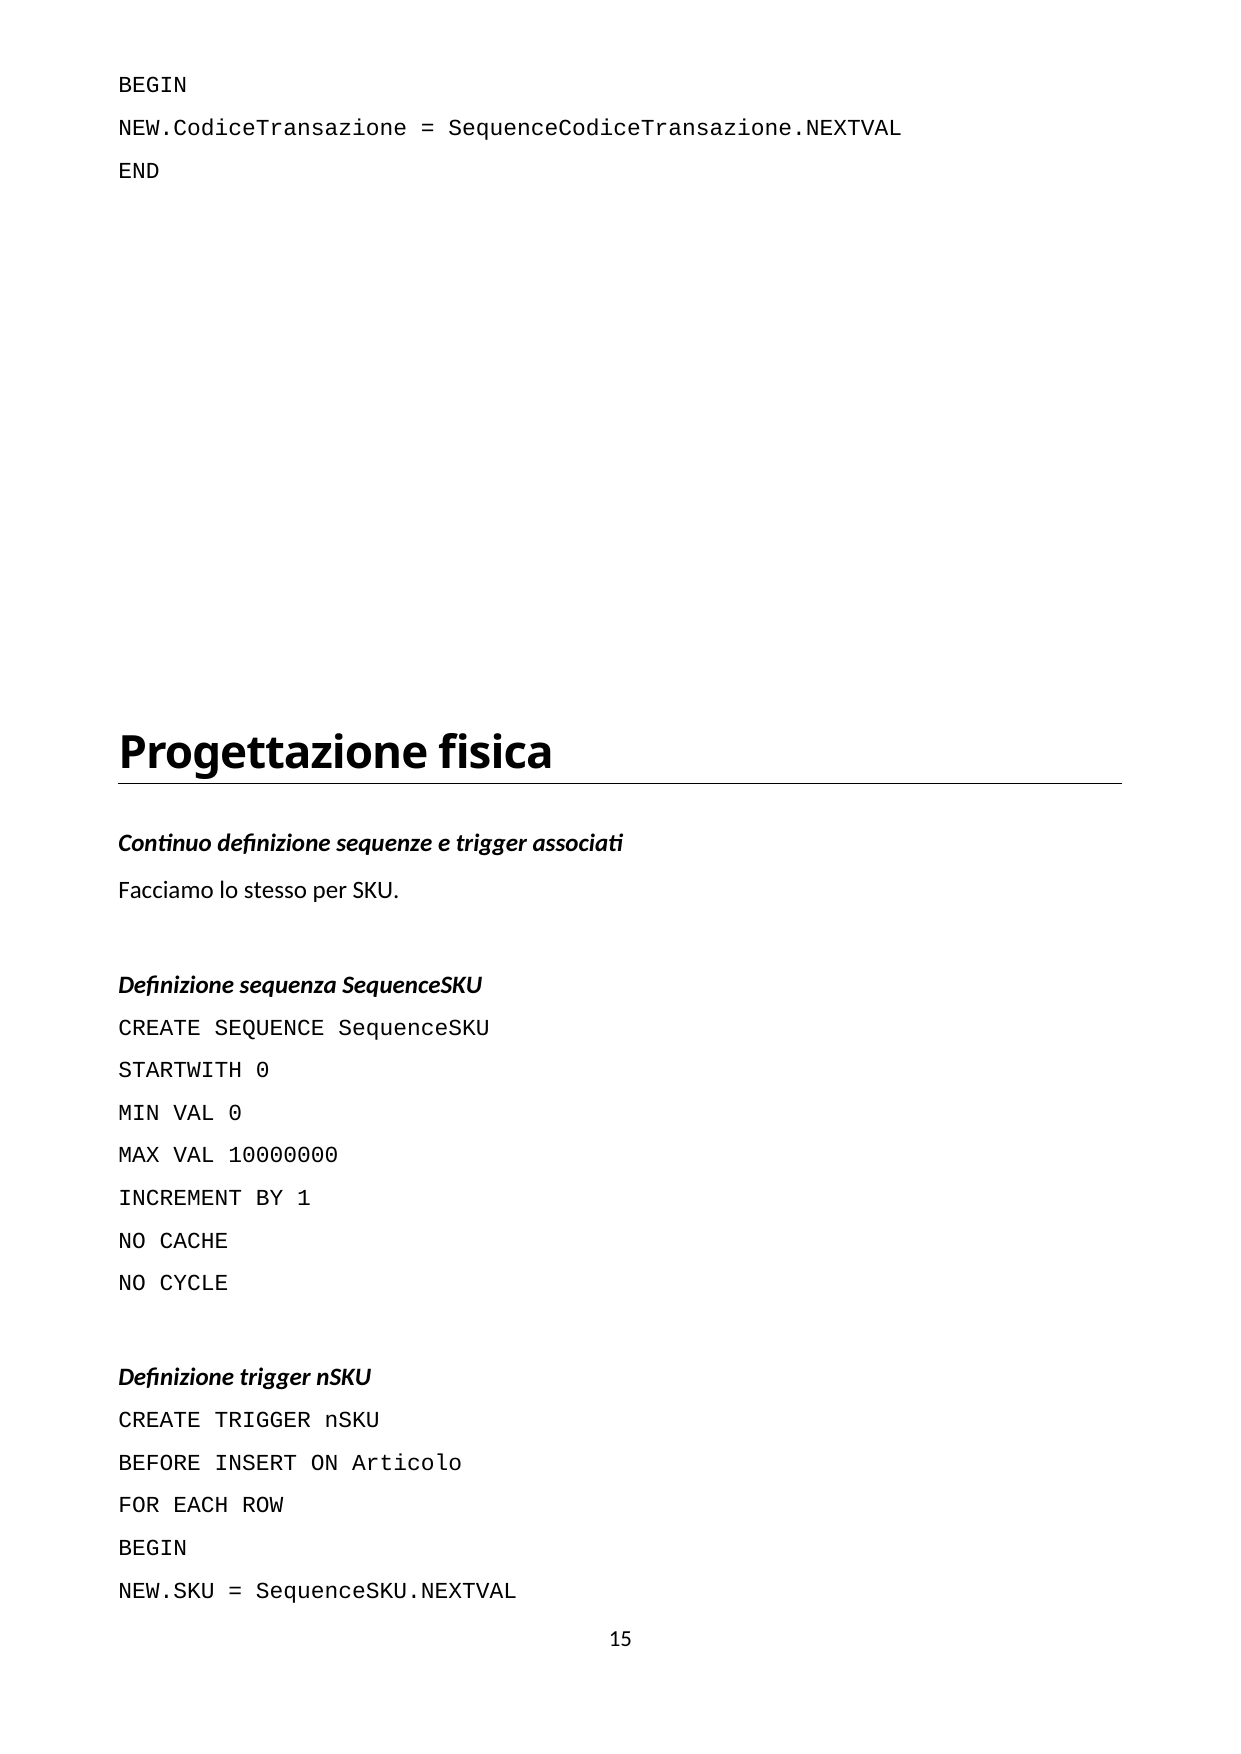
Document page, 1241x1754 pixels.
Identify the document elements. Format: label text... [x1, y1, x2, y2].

text NEW.CodiceTransazione = SequenceCodiceTransazione.NEXTVAL [118, 116, 1122, 142]
text CREATE SEQUENCE SequenceSKU [118, 1016, 1122, 1042]
text STARTWITH 0 [118, 1058, 1122, 1084]
text NO CACHE [118, 1229, 1122, 1255]
text NEW.SKU = SequenceSKU.NEXTVAL [118, 1579, 1122, 1605]
text MAX VAL 10000000 [118, 1144, 1122, 1170]
text FOR EACH ROW [118, 1494, 1122, 1520]
text BEGIN [118, 74, 1122, 100]
text BEFORE INSERT ON Articolo [118, 1451, 1122, 1477]
text BEGIN [118, 1536, 1122, 1562]
text CREATE TRIGGER nSKU [118, 1408, 1122, 1434]
text END [118, 159, 1122, 185]
text Continuo definizione sequenze e trigger associati [118, 827, 1122, 858]
text Definizione sequenza SequenceSKU [118, 969, 1122, 999]
text MIN VAL 0 [118, 1101, 1122, 1127]
text NO CYCLE [118, 1272, 1122, 1297]
text INCREMENT BY 1 [118, 1186, 1122, 1212]
text Facciamo lo stesso per SKU. [118, 874, 1122, 905]
title Progettazione fisica [118, 719, 1122, 783]
text Definizione trigger nSKU [118, 1361, 1122, 1392]
